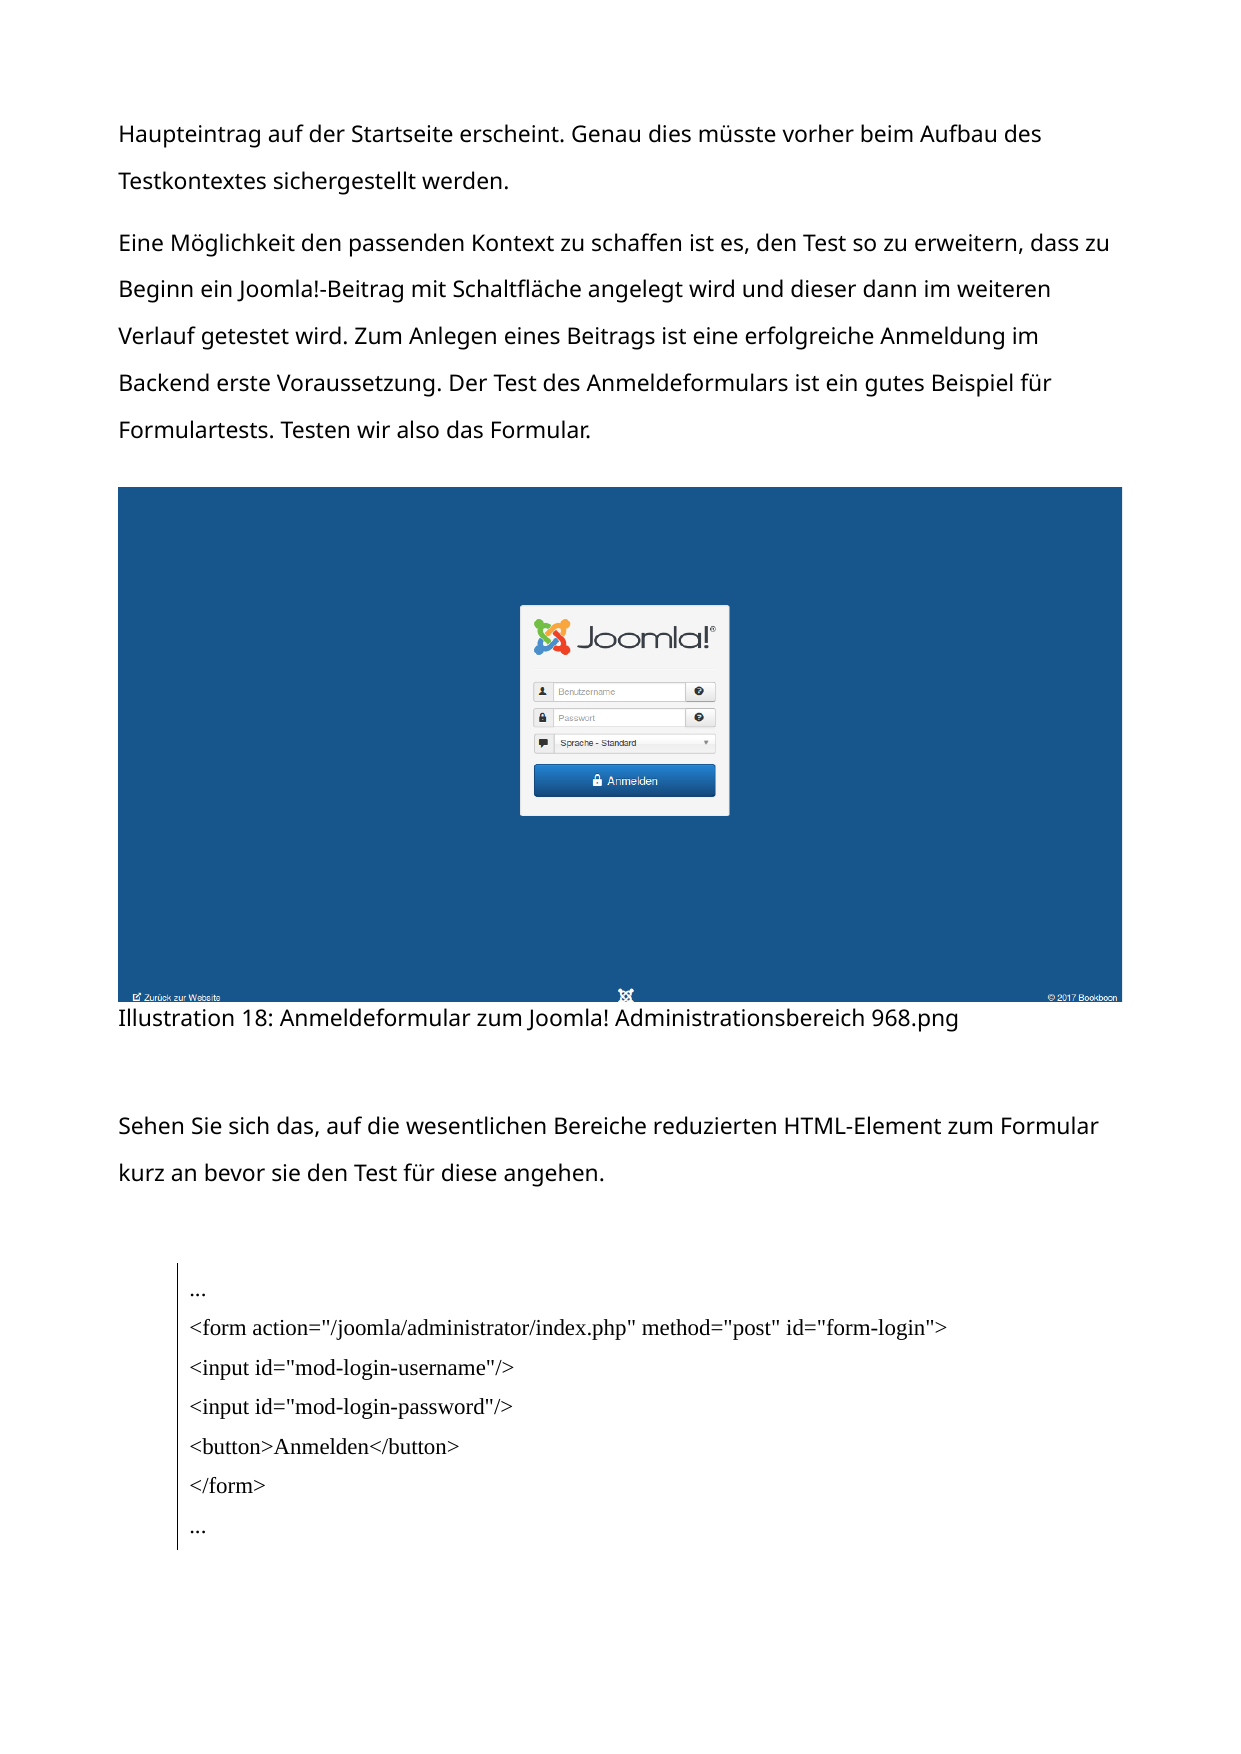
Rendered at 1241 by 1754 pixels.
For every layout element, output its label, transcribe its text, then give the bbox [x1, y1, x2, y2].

text Eine Möglichkeit den passenden Kontext zu schaffen ist es, den Test so zu erweitern, dass zu Beginn ein Joomla!-Beitrag mit Schaltfläche angelegt wird und dieser dann im weiteren Verlauf getestet wird. Zum Anlegen eines Beitrags ist eine erfolgreiche Anmeldung im Backend erste Voraussetzung. Der Test des Anmeldeformulars ist ein gutes Beispiel für Formulartests. Testen wir also das Formular. [118, 226, 1122, 445]
picture [118, 487, 1123, 1002]
text Illustration 18: Anmeldeformular zum Joomla! Administrationsbereich 968.png [118, 1002, 1122, 1033]
text Sehen Sie sich das, auf die wesentlichen Bereiche reduzierten HTML-Element zum Formular kurz an bevor sie den Test für diese angehen. [118, 1110, 1122, 1188]
text Haupteintrag auf der Startseite erscheint. Genau dies müsste vorher beim Aufbau des Testkontextes sichergestellt werden. [118, 118, 1122, 196]
text ... <form action="/joomla/administrator/index.php" method="post" id="form-login"> <input id="mod-login-username"/> <input id="mod-login-password"/> <button>Anmelden</button> </form> ... [178, 1263, 1122, 1550]
